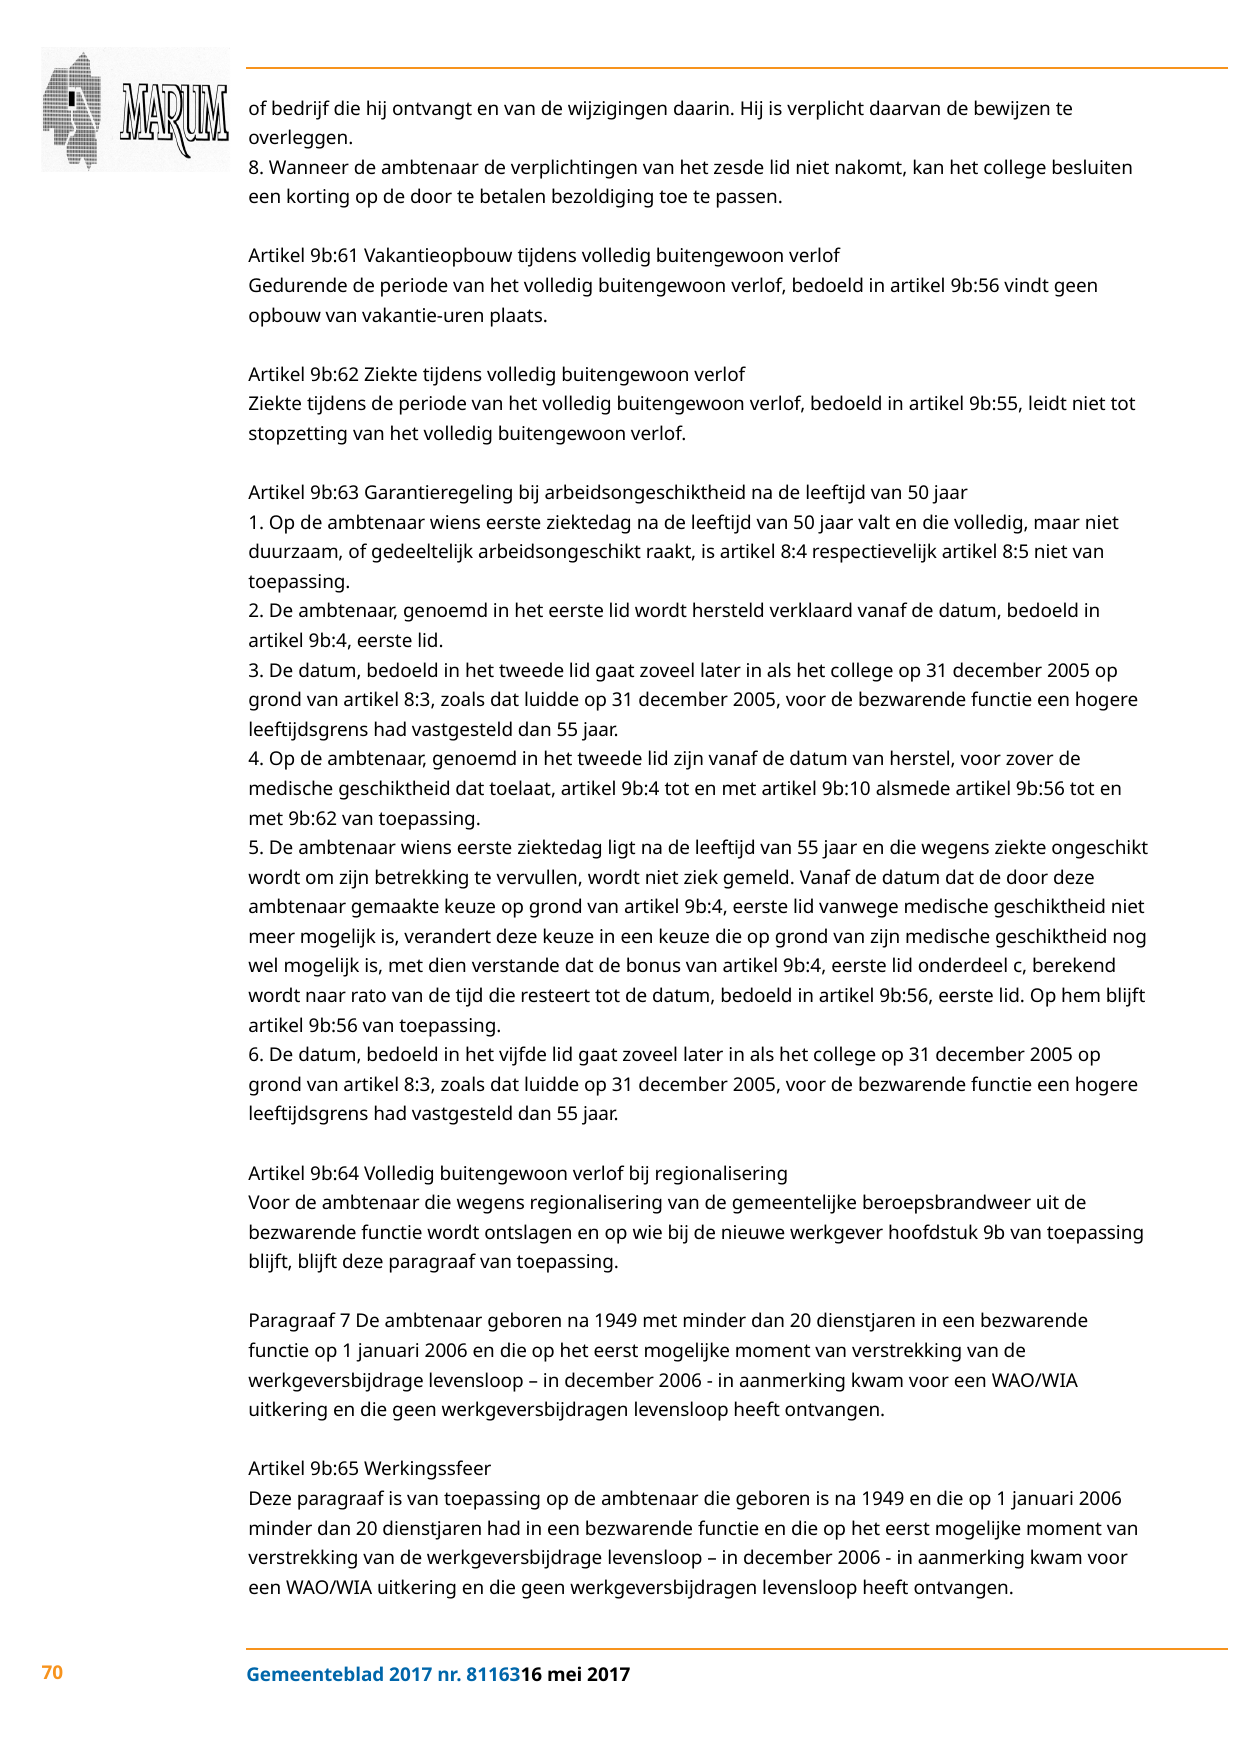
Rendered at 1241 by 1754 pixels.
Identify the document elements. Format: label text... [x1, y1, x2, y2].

text Voor de ambtenaar die wegens regionalisering van de gemeentelijke beroepsbrandweer uit de bezwarende functie wordt ontslagen en op wie bij de nieuwe werkgever hoofdstuk 9b van toepassing blijft, blijft deze paragraaf van toepassing. [248, 1189, 1152, 1274]
text 3. De datum, bedoeld in het tweede lid gaat zoveel later in als het college op 31 december 2005 op grond van artikel 8:3, zoals dat luidde op 31 december 2005, voor de bezwarende functie een hogere leeftijdsgrens had vastgesteld dan 55 jaar. [248, 657, 1152, 742]
text Ziekte tijdens de periode van het volledig buitengewoon verlof, bedoeld in artikel 9b:55, leidt niet tot stopzetting van het volledig buitengewoon verlof. [248, 391, 1152, 446]
text Artikel 9b:64 Volledig buitengewoon verlof bij regionalisering [248, 1160, 1152, 1186]
text 5. De ambtenaar wiens eerste ziektedag ligt na de leeftijd van 55 jaar en die wegens ziekte ongeschikt wordt om zijn betrekking te vervullen, wordt niet ziek gemeld. Vanaf de datum dat de door deze ambtenaar gemaakte keuze op grond van artikel 9b:4, eerste lid vanwege medische geschiktheid niet meer mogelijk is, verandert deze keuze in een keuze die op grond van zijn medische geschiktheid nog wel mogelijk is, met dien verstande dat de bonus van artikel 9b:4, eerste lid onderdeel c, berekend wordt naar rato van de tijd die resteert tot de datum, bedoeld in artikel 9b:56, eerste lid. Op hem blijft artikel 9b:56 van toepassing. [248, 834, 1152, 1038]
text Artikel 9b:62 Ziekte tijdens volledig buitengewoon verlof [248, 361, 1152, 387]
text Artikel 9b:65 Werkingssfeer [248, 1456, 1152, 1481]
text 4. Op de ambtenaar, genoemd in het tweede lid zijn vanaf de datum van herstel, voor zover de medische geschiktheid dat toelaat, artikel 9b:4 tot en met artikel 9b:10 alsmede artikel 9b:56 tot en met 9b:62 van toepassing. [248, 746, 1152, 831]
text of bedrijf die hij ontvangt en van de wijzigingen daarin. Hij is verplicht daarvan de bewijzen te overleggen. [248, 95, 1152, 150]
text Artikel 9b:63 Garantieregeling bij arbeidsongeschiktheid na de leeftijd van 50 jaar [248, 479, 1152, 505]
picture [41, 47, 231, 172]
text Artikel 9b:61 Vakantieopbouw tijdens volledig buitengewoon verlof [248, 243, 1152, 268]
text 1. Op de ambtenaar wiens eerste ziektedag na de leeftijd van 50 jaar valt en die volledig, maar niet duurzaam, of gedeeltelijk arbeidsongeschikt raakt, is artikel 8:4 respectievelijk artikel 8:5 niet van toepassing. [248, 509, 1152, 594]
text 2. De ambtenaar, genoemd in het eerste lid wordt hersteld verklaard vanaf de datum, bedoeld in artikel 9b:4, eerste lid. [248, 598, 1152, 653]
text Deze paragraaf is van toepassing op de ambtenaar die geboren is na 1949 en die op 1 januari 2006 minder dan 20 dienstjaren had in een bezwarende functie en die op het eerst mogelijke moment van verstrekking van de werkgeversbijdrage levensloop – in december 2006 - in aanmerking kwam voor een WAO/WIA uitkering en die geen werkgeversbijdragen levensloop heeft ontvangen. [248, 1485, 1152, 1600]
text 8. Wanneer de ambtenaar de verplichtingen van het zesde lid niet nakomt, kan het college besluiten een korting op de door te betalen bezoldiging toe te passen. [248, 154, 1152, 209]
text Gedurende de periode van het volledig buitengewoon verlof, bedoeld in artikel 9b:56 vindt geen opbouw van vakantie-uren plaats. [248, 272, 1152, 328]
text 6. De datum, bedoeld in het vijfde lid gaat zoveel later in als het college op 31 december 2005 op grond van artikel 8:3, zoals dat luidde op 31 december 2005, voor de bezwarende functie een hogere leeftijdsgrens had vastgesteld dan 55 jaar. [248, 1041, 1152, 1126]
text Paragraaf 7 De ambtenaar geboren na 1949 met minder dan 20 dienstjaren in een bezwarende functie op 1 januari 2006 en die op het eerst mogelijke moment van verstrekking van de werkgeversbijdrage levensloop – in december 2006 - in aanmerking kwam voor een WAO/WIA uitkering en die geen werkgeversbijdragen levensloop heeft ontvangen. [248, 1308, 1152, 1422]
